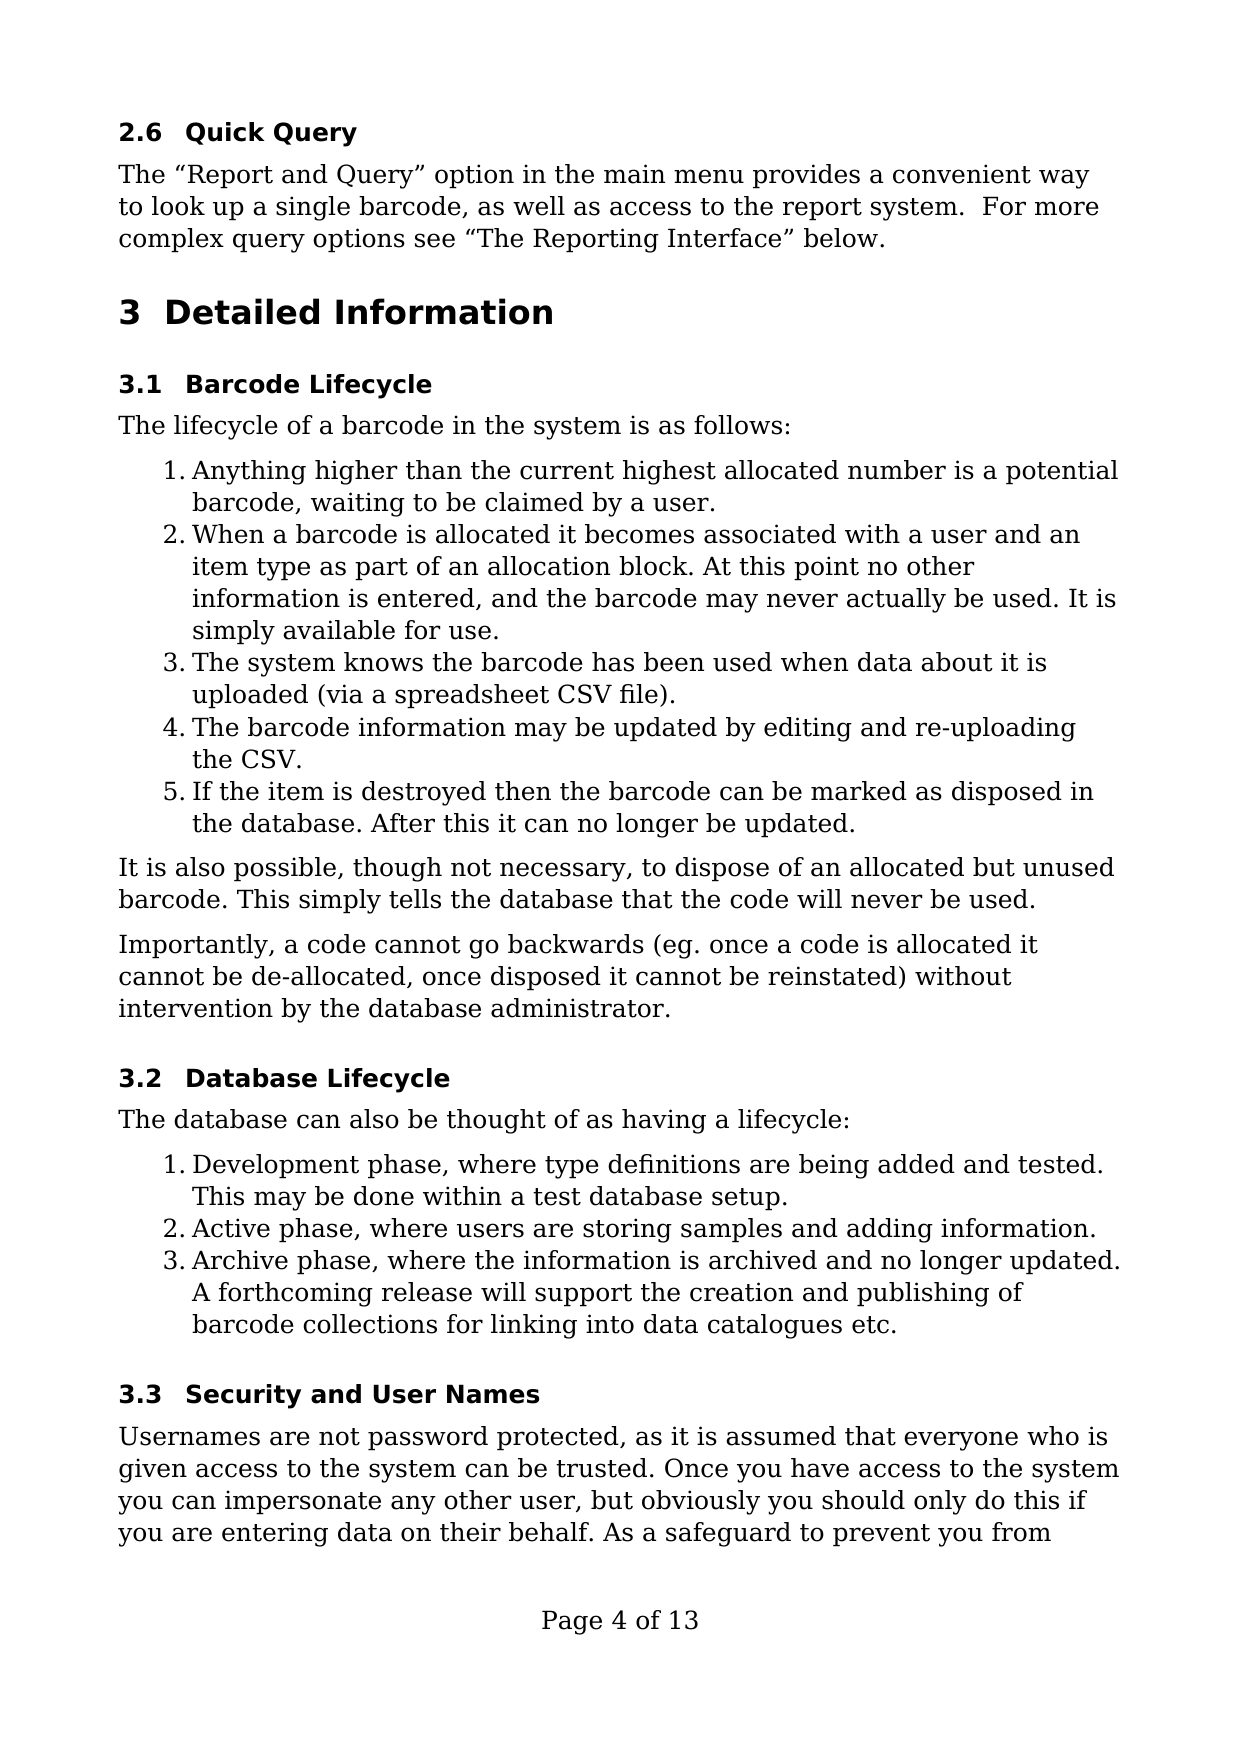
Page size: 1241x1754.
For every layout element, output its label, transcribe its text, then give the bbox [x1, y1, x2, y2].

text The “Report and Query” option in the main menu provides a convenient way to look up a single barcode, as well as access to the report system. For more complex query options see “The Reporting Interface” below. [118, 160, 1122, 253]
list Anything higher than the current highest allocated number is a potential barcode, waiting to be claimed by a user. [162, 456, 1122, 517]
list Active phase, where users are storing samples and adding information. [162, 1214, 1122, 1244]
list Development phase, where type definitions are being added and tested. This may be done within a test database setup. [162, 1150, 1122, 1212]
list When a barcode is allocated it becomes associated with a user and an item type as part of an allocation block. At this point no other information is entered, and the barcode may never actually be used. It is simply available for use. [162, 520, 1122, 646]
list The system knows the barcode has been used when data about it is uploaded (via a spreadsheet CSV file). [162, 649, 1122, 710]
subtitle Quick Query [118, 118, 1122, 147]
text It is also possible, though not necessary, to dispose of an allocated but unused barcode. This simply tells the database that the code will never be used. [118, 854, 1122, 915]
text The database can also be thought of as having a lifecycle: [118, 1106, 1122, 1135]
text Usernames are not password protected, as it is assumed that everyone who is given access to the system can be trusted. Once you have access to the system you can impersonate any other user, but obviously you should only do this if you are entering data on their behalf. As a safeguard to prevent you from [118, 1422, 1122, 1547]
list If the item is destroyed then the barcode can be marked as disposed in the database. After this it can no longer be updated. [162, 777, 1122, 838]
list The barcode information may be updated by editing and re-uploading the CSV. [162, 713, 1122, 774]
subtitle Security and User Names [118, 1380, 1122, 1409]
subtitle Barcode Lifecycle [118, 370, 1122, 399]
subtitle Database Lifecycle [118, 1064, 1122, 1093]
list Archive phase, where the information is archived and no longer updated. A forthcoming release will support the creation and publishing of barcode collections for linking into data catalogues etc. [162, 1247, 1122, 1340]
subtitle Detailed Information [118, 293, 1122, 332]
text Importantly, a code cannot go backwards (eg. once a code is allocated it cannot be de-allocated, once disposed it cannot be reinstated) without intervention by the database administrator. [118, 930, 1122, 1024]
text The lifecycle of a barcode in the system is as follows: [118, 412, 1122, 441]
